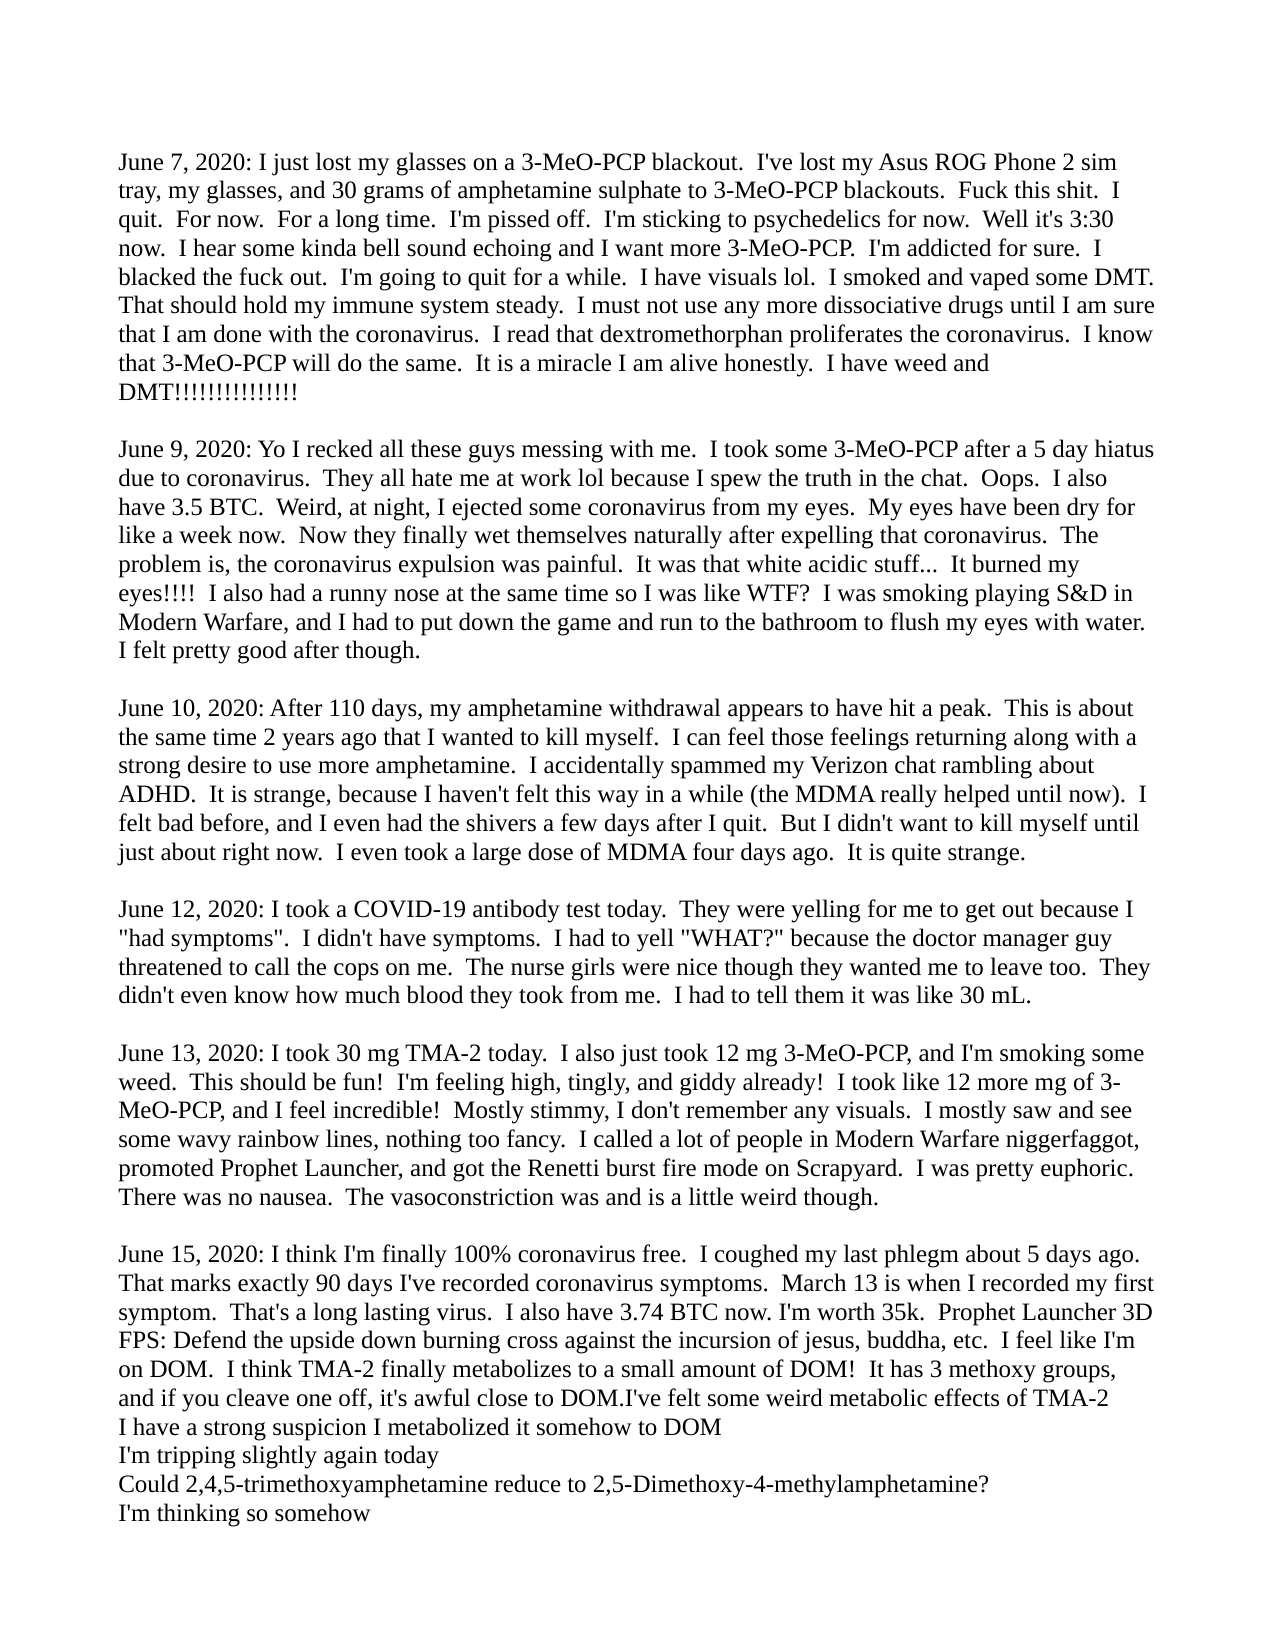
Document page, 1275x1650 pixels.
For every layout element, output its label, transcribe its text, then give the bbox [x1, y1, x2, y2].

text June 10, 2020: After 110 days, my amphetamine withdrawal appears to have hit a peak. This is about the same time 2 years ago that I wanted to kill myself. I can feel those feelings returning along with a strong desire to use more amphetamine. I accidentally spammed my Verizon chat rambling about ADHD. It is strange, because I haven't felt this way in a while (the MDMA really helped until now). I felt bad before, and I even had the shivers a few days after I quit. But I didn't want to kill myself until just about right now. I even took a large dose of MDMA four days ago. It is quite strange. [118, 693, 1157, 866]
text June 12, 2020: I took a COVID-19 antibody test today. They were yelling for me to get out because I "had symptoms". I didn't have symptoms. I had to yell "WHAT?" because the doctor manager guy threatened to call the cops on me. The nurse girls were nice though they wanted me to leave too. They didn't even know how much blood they took from me. I had to tell them it was like 30 mL. [118, 894, 1157, 1009]
text June 9, 2020: Yo I recked all these guys messing with me. I took some 3-MeO-PCP after a 5 day hiatus due to coronavirus. They all hate me at work lol because I spew the truth in the chat. Oops. I also have 3.5 BTC. Weird, at night, I ejected some coronavirus from my eyes. My eyes have been dry for like a week now. Now they finally wet themselves naturally after expelling that coronavirus. The problem is, the coronavirus expulsion was painful. It was that white acidic stuff... It burned my eyes!!!! I also had a runny nose at the same time so I was like WTF? I was smoking playing S&D in Modern Warfare, and I had to put down the game and run to the bathroom to flush my eyes with water. I felt pretty good after though. [118, 434, 1157, 664]
text I'm thinking so somehow [118, 1498, 1157, 1527]
text I'm tripping slightly again today [118, 1441, 1157, 1469]
text June 15, 2020: I think I'm finally 100% coronavirus free. I coughed my last phlegm about 5 days ago. That marks exactly 90 days I've recorded coronavirus symptoms. March 13 is when I recorded my first symptom. That's a long lasting virus. I also have 3.74 BTC now. I'm worth 35k. Prophet Launcher 3D FPS: Defend the upside down burning cross against the incursion of jesus, buddha, etc. I feel like I'm on DOM. I think TMA-2 finally metabolizes to a small amount of DOM! It has 3 methoxy groups, and if you cleave one off, it's awful close to DOM.I've felt some weird metabolic effects of TMA-2 [118, 1239, 1157, 1412]
text June 7, 2020: I just lost my glasses on a 3-MeO-PCP blackout. I've lost my Asus ROG Phone 2 sim tray, my glasses, and 30 grams of amphetamine sulphate to 3-MeO-PCP blackouts. Fuck this shit. I quit. For now. For a long time. I'm pissed off. I'm sticking to psychedelics for now. Well it's 3:30 now. I hear some kinda bell sound echoing and I want more 3-MeO-PCP. I'm addicted for sure. I blacked the fuck out. I'm going to quit for a while. I have visuals lol. I smoked and vaped some DMT. That should hold my immune system steady. I must not use any more dissociative drugs until I am sure that I am done with the coronavirus. I read that dextromethorphan proliferates the coronavirus. I know that 3-MeO-PCP will do the same. It is a miracle I am alive honestly. I have weed and DMT!!!!!!!!!!!!!!! [118, 147, 1157, 406]
text Could 2,4,5-trimethoxyamphetamine reduce to 2,5-Dimethoxy-4-methylamphetamine? [118, 1469, 1157, 1498]
text I have a strong suspicion I metabolized it somehow to DOM [118, 1412, 1157, 1441]
text June 13, 2020: I took 30 mg TMA-2 today. I also just took 12 mg 3-MeO-PCP, and I'm smoking some weed. This should be fun! I'm feeling high, tingly, and giddy already! I took like 12 more mg of 3-MeO-PCP, and I feel incredible! Mostly stimmy, I don't remember any visuals. I mostly saw and see some wavy rainbow lines, nothing too fancy. I called a lot of people in Modern Warfare niggerfaggot, promoted Prophet Launcher, and got the Renetti burst fire mode on Scrapyard. I was pretty euphoric. There was no nausea. The vasoconstriction was and is a little weird though. [118, 1038, 1157, 1211]
